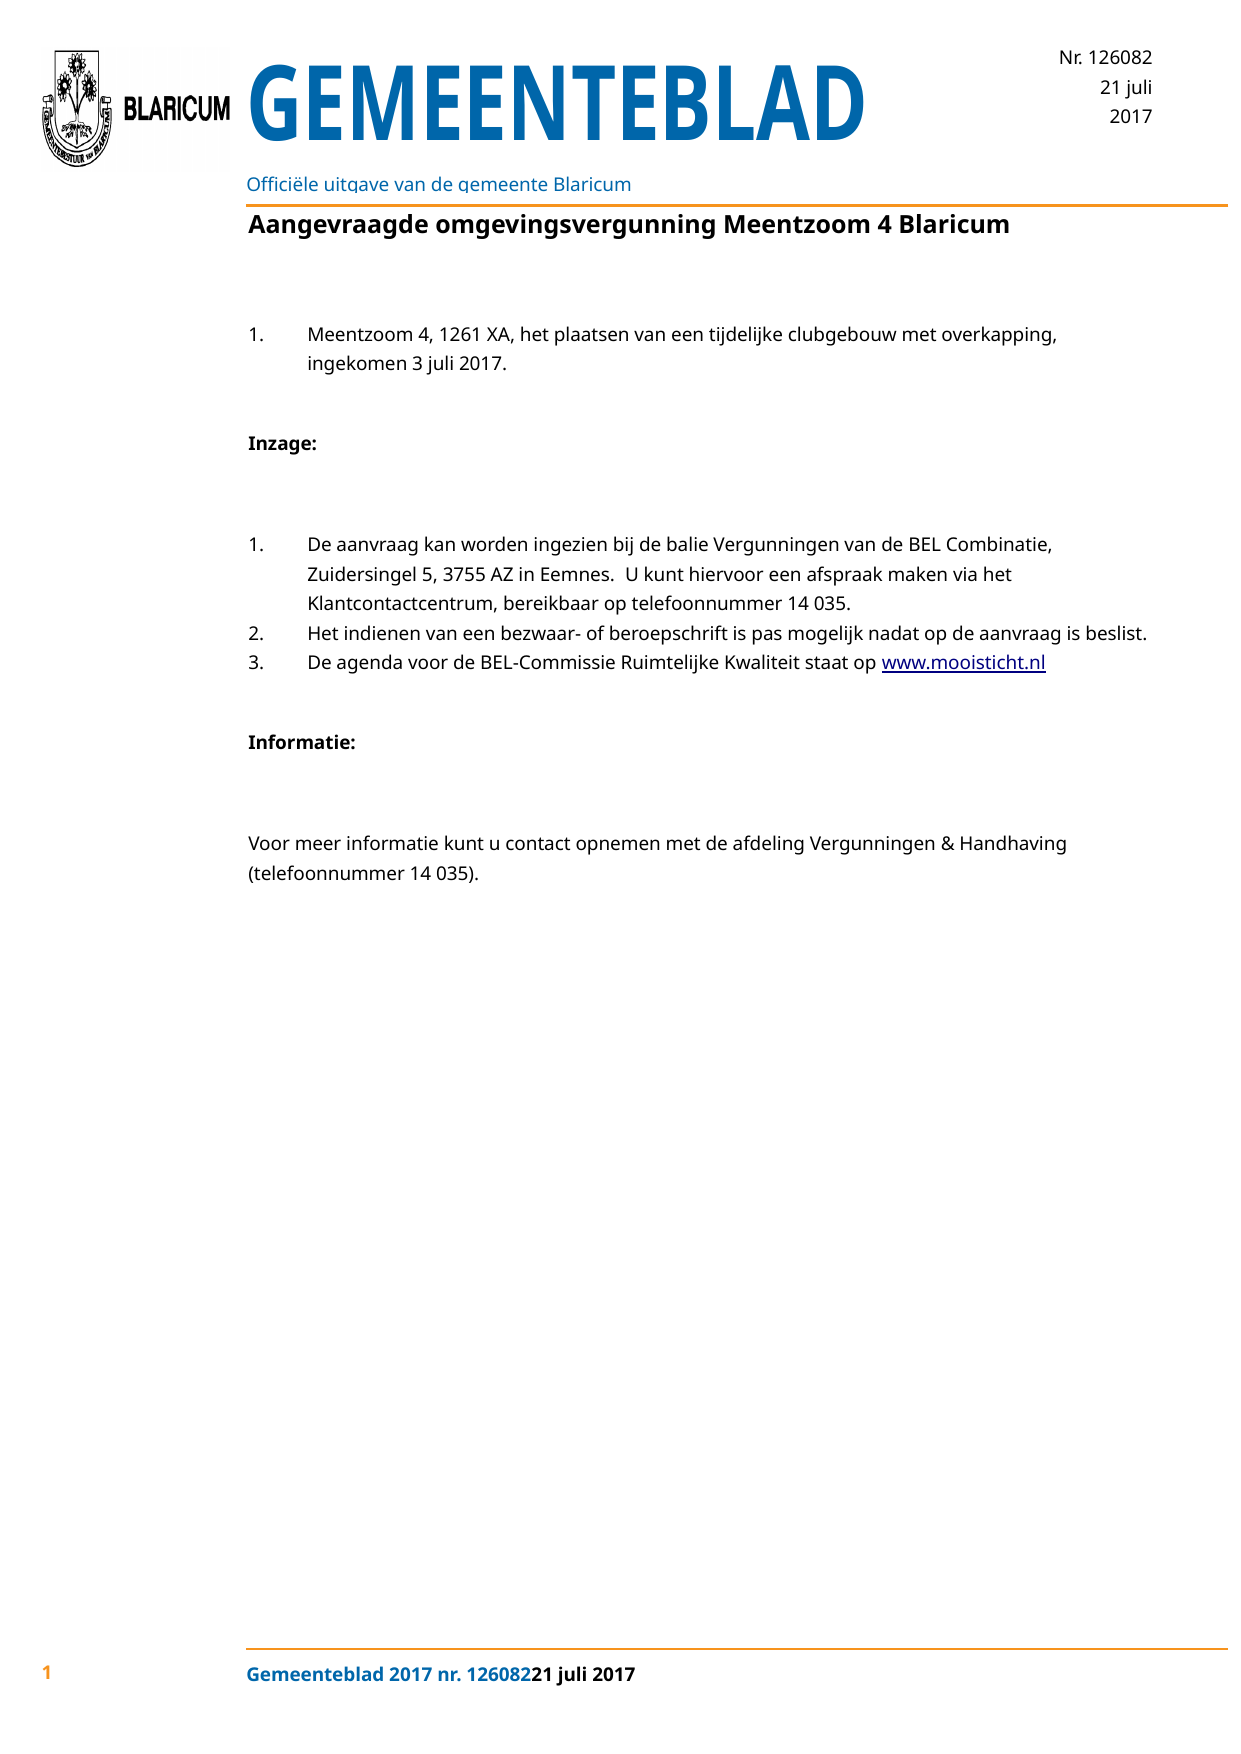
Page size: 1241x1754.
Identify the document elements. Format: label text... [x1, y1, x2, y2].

list De aanvraag kan worden ingezien bij de balie Vergunningen van de BEL Combinatie, Zuidersingel 5, 3755 AZ in Eemnes. U kunt hiervoor een afspraak maken via het Klantcontactcentrum, bereikbaar op telefoonnummer 14 035. [248, 531, 1152, 616]
text Aangevraagde omgevingsvergunning Meentzoom 4 Blaricum [248, 207, 1152, 241]
text Inzage: [248, 430, 1152, 456]
text Voor meer informatie kunt u contact opnemen met de afdeling Vergunningen & Handhaving (telefoonnummer 14 035). [248, 830, 1152, 886]
list De agenda voor de BEL-Commissie Ruimtelijke Kwaliteit staat op www.mooisticht.nl [248, 649, 1152, 675]
list Meentzoom 4, 1261 XA, het plaatsen van een tijdelijke clubgebouw met overkapping, ingekomen 3 juli 2017. [248, 321, 1152, 376]
picture [41, 47, 231, 172]
text Informatie: [248, 729, 1152, 755]
list Het indienen van een bezwaar- of beroepschrift is pas mogelijk nadat op de aanvraag is beslist. [248, 620, 1152, 646]
